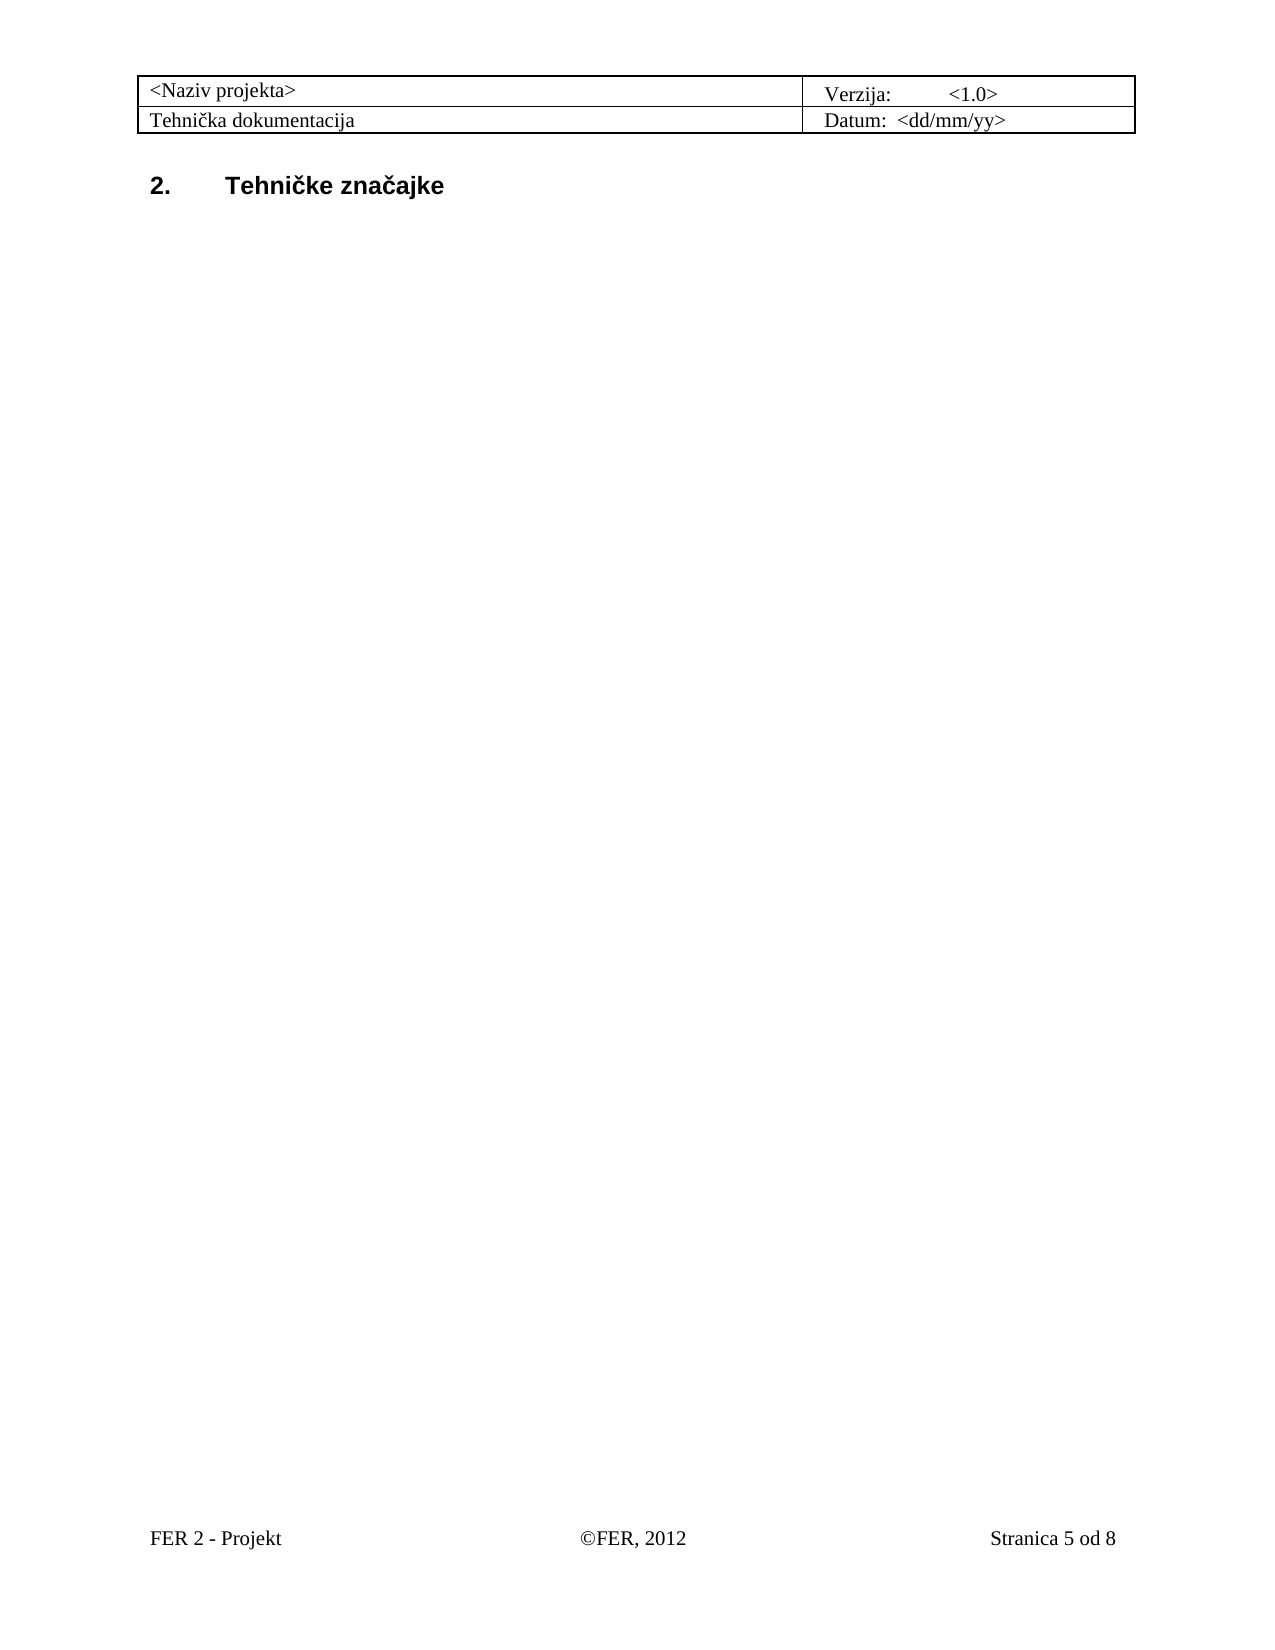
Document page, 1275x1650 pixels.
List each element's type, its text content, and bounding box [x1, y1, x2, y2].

subtitle Tehničke značajke [150, 171, 1125, 200]
